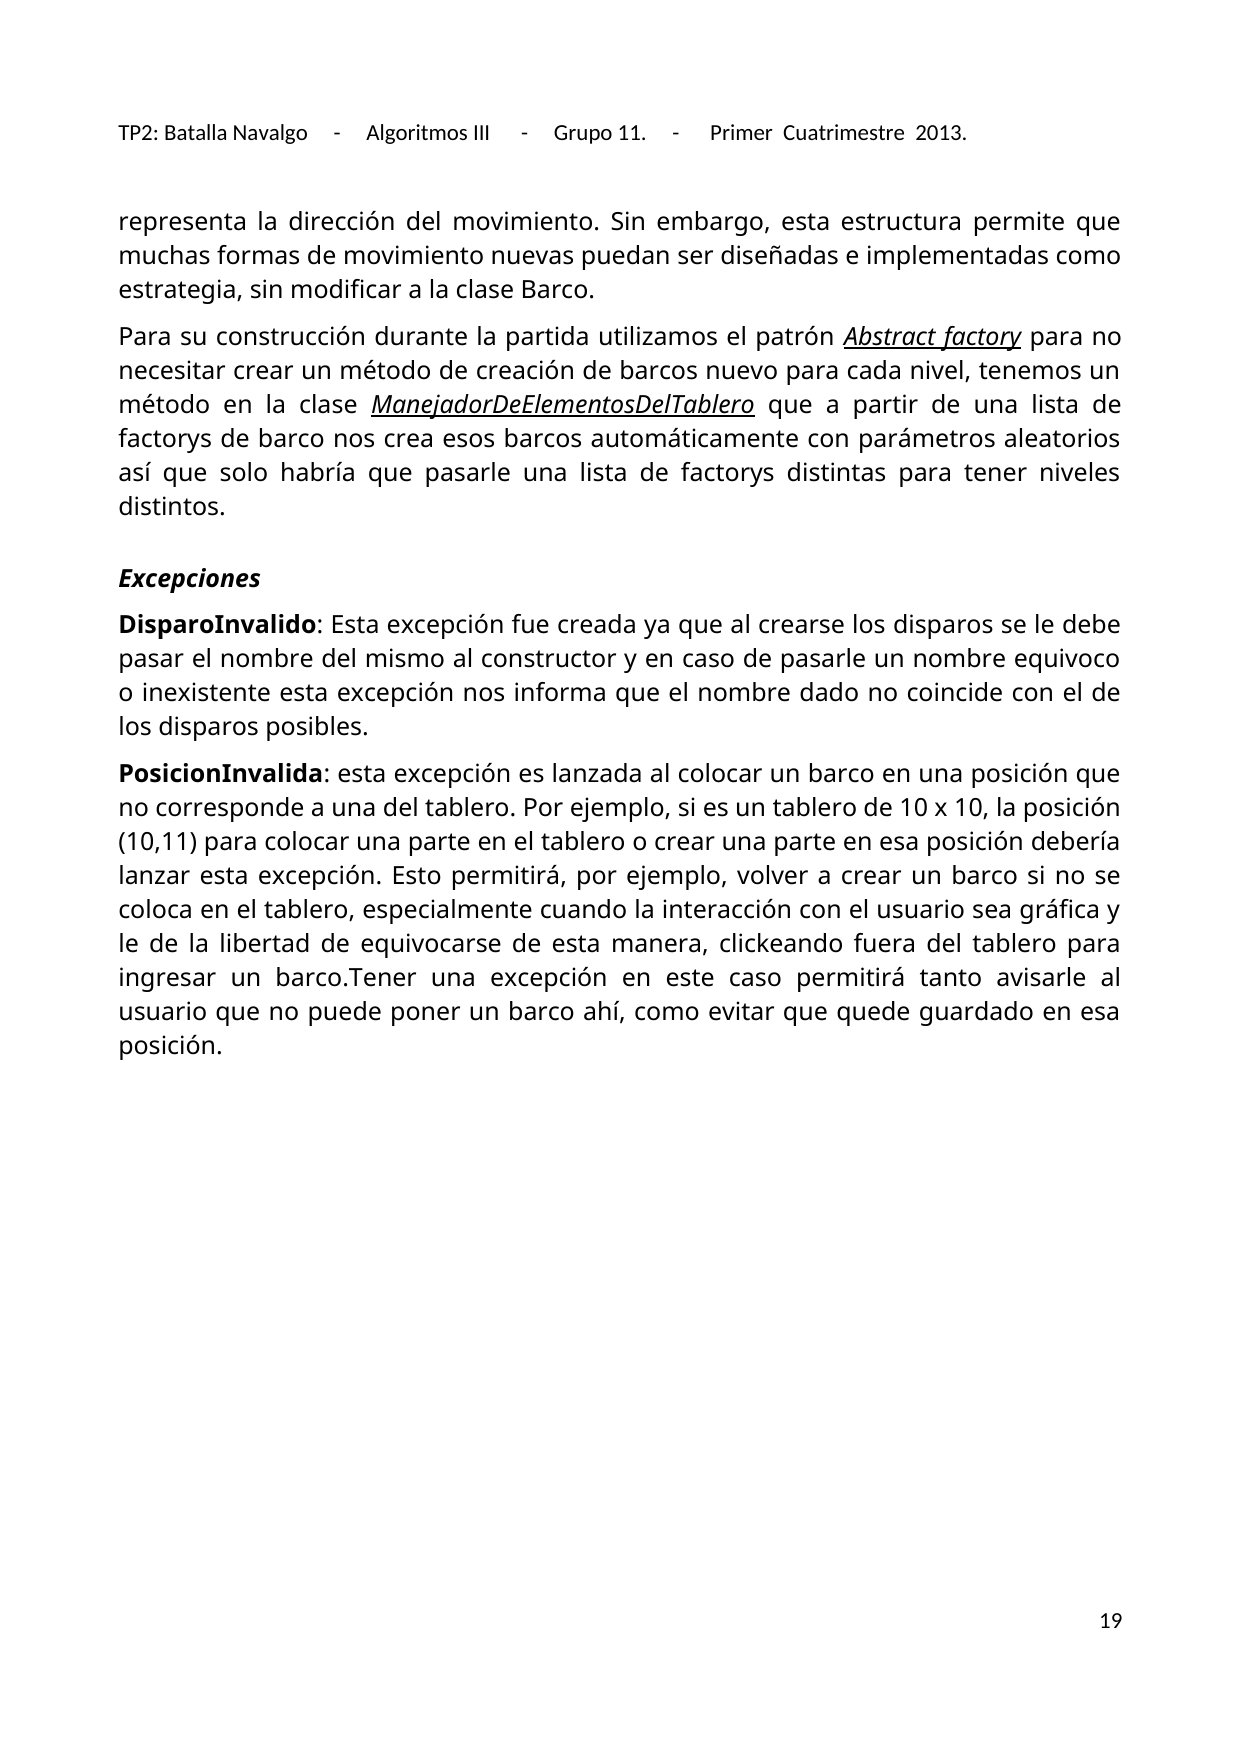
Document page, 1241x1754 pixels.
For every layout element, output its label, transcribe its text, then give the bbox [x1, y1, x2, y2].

text Para su construcción durante la partida utilizamos el patrón Abstract factory para no necesitar crear un método de creación de barcos nuevo para cada nivel, tenemos un método en la clase ManejadorDeElementosDelTablero que a partir de una lista de factorys de barco nos crea esos barcos automáticamente con parámetros aleatorios así que solo habría que pasarle una lista de factorys distintas para tener niveles distintos. [118, 318, 1122, 523]
text representa la dirección del movimiento. Sin embargo, esta estructura permite que muchas formas de movimiento nuevas puedan ser diseñadas e implementadas como estrategia, sin modificar a la clase Barco. [118, 204, 1122, 306]
text Excepciones [118, 560, 1122, 594]
text PosicionInvalida: esta excepción es lanzada al colocar un barco en una posición que no corresponde a una del tablero. Por ejemplo, si es un tablero de 10 x 10, la posición (10,11) para colocar una parte en el tablero o crear una parte en esa posición debería lanzar esta excepción. Esto permitirá, por ejemplo, volver a crear un barco si no se coloca en el tablero, especialmente cuando la interacción con el usuario sea gráfica y le de la libertad de equivocarse de esta manera, clickeando fuera del tablero para ingresar un barco.Tener una excepción en este caso permitirá tanto avisarle al usuario que no puede poner un barco ahí, como evitar que quede guardado en esa posición. [118, 756, 1122, 1062]
text DisparoInvalido: Esta excepción fue creada ya que al crearse los disparos se le debe pasar el nombre del mismo al constructor y en caso de pasarle un nombre equivoco o inexistente esta excepción nos informa que el nombre dado no coincide con el de los disparos posibles. [118, 607, 1122, 743]
